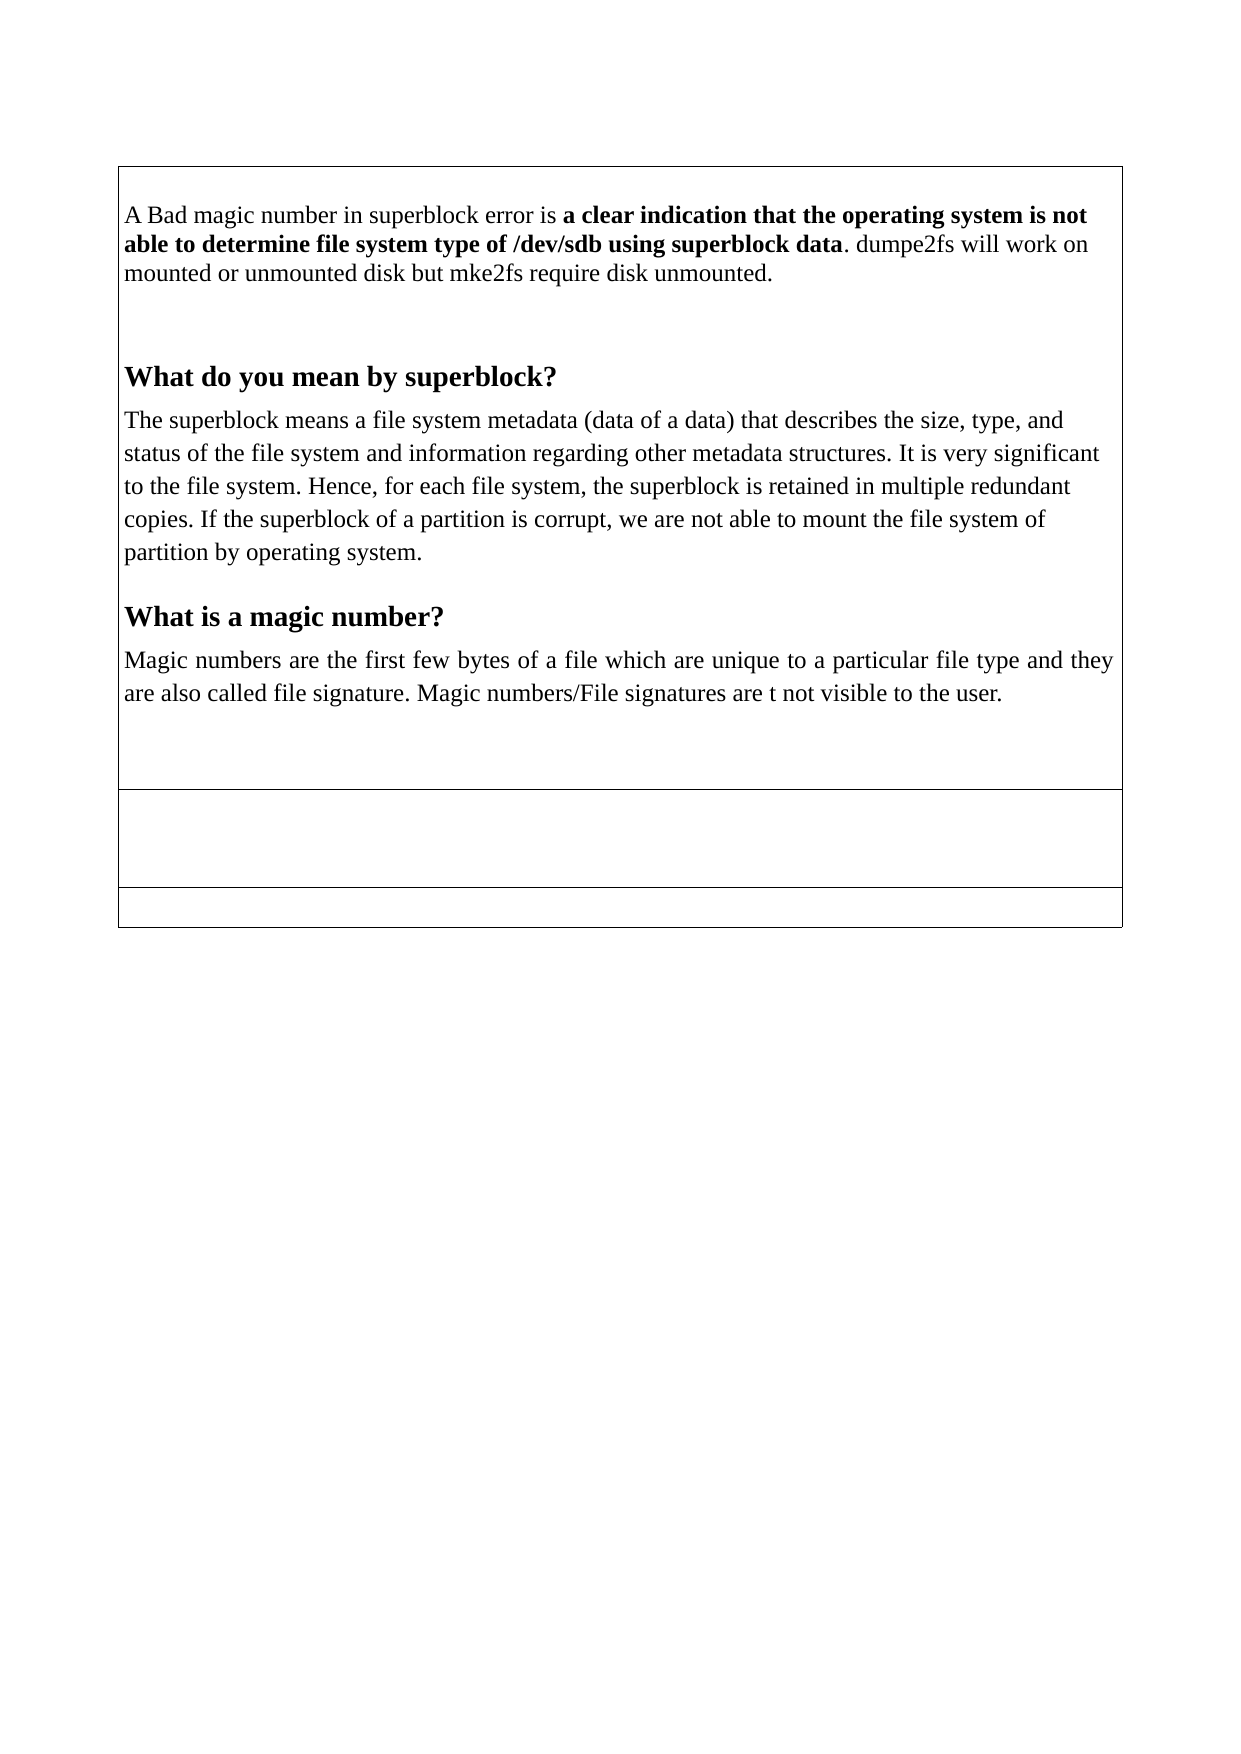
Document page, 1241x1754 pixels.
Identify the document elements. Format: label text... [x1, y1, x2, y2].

table_header A Bad magic number in superblock error is a clear indication that the operating system is not able to determine file system type of /dev/sdb using superblock data. dumpe2fs will work on mounted or unmounted disk but mke2fs require disk unmounted. What do you mean by superblock? The superblock means a file system metadata (data of a data) that describes the size, type, and status of the file system and information regarding other metadata structures. It is very significant to the file system. Hence, for each file system, the superblock is retained in multiple redundant copies. If the superblock of a partition is corrupt, we are not able to mount the file system of partition by operating system. What is a magic number? Magic numbers are the first few bytes of a file which are unique to a particular file type and they are also called file signature. Magic numbers/File signatures are t not visible to the user. [119, 167, 1122, 789]
table_cell [119, 888, 1122, 927]
table_cell [119, 790, 1122, 887]
